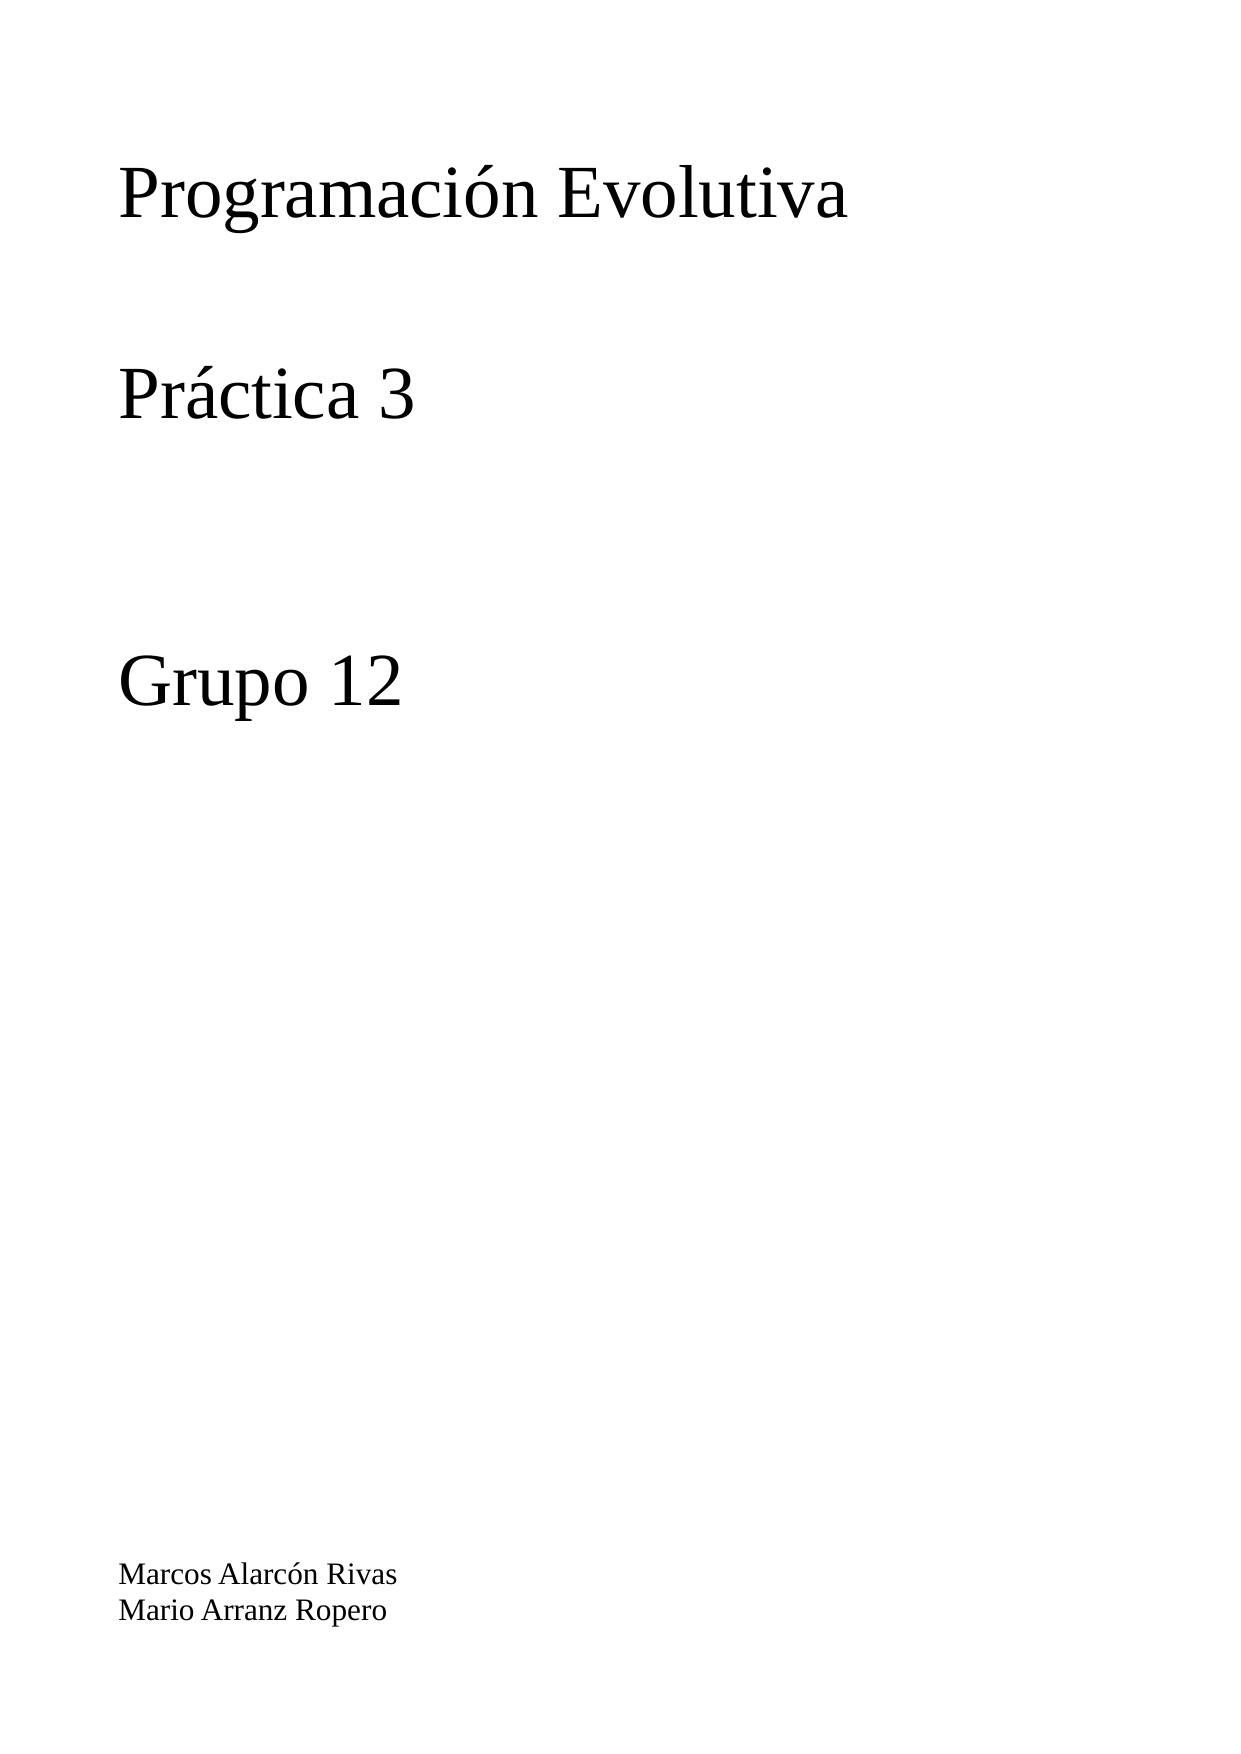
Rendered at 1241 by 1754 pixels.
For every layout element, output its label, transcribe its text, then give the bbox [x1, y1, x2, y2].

text Práctica 3 [118, 348, 1122, 434]
text Grupo 12 [118, 636, 1122, 722]
text Marcos Alarcón Rivas [118, 1556, 1122, 1592]
text Mario Arranz Ropero [118, 1592, 1122, 1627]
text Programación Evolutiva [118, 147, 1122, 233]
